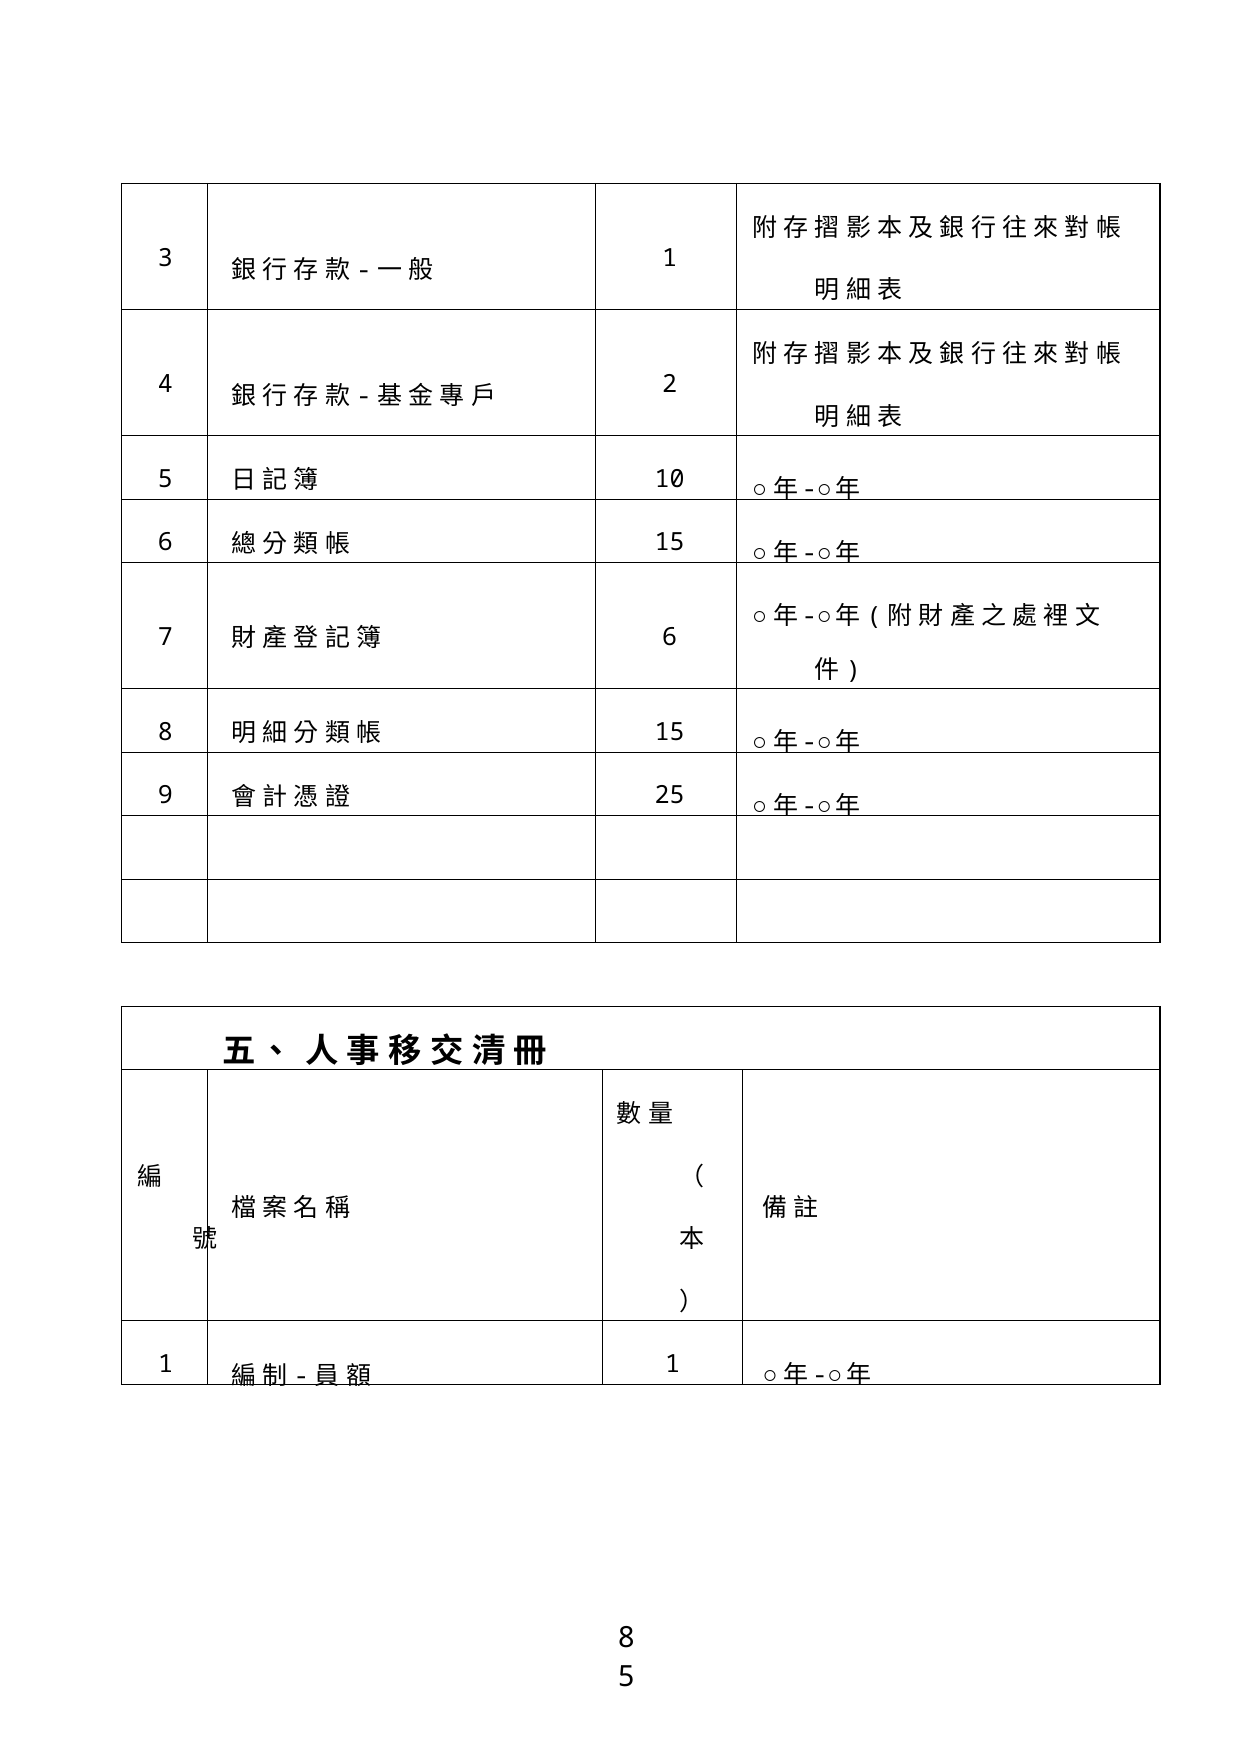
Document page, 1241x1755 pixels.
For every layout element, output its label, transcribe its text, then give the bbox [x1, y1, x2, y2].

table_cell ○年-○年 [737, 436, 1159, 498]
table_header 五、人事移交清冊 [122, 1007, 1159, 1069]
table_cell 4 [122, 310, 207, 435]
table_cell [208, 880, 595, 942]
table_cell [208, 816, 595, 879]
table_cell 銀行存款-基金專戶 [208, 310, 595, 435]
table_cell [122, 816, 207, 879]
table_cell 附存摺影本及銀行往來對帳明細表 [737, 184, 1159, 309]
table_cell ○年-○年 [737, 500, 1159, 562]
table_cell 8 [122, 689, 207, 752]
table_cell 總分類帳 [208, 500, 595, 562]
table_cell 會計憑證 [208, 753, 595, 815]
table_cell 15 [596, 689, 736, 752]
table_cell 10 [596, 436, 736, 498]
table_cell 25 [596, 753, 736, 815]
table_cell ○年-○年 [737, 753, 1159, 815]
table_cell 1 [122, 1321, 207, 1384]
table_cell 備註 [743, 1070, 1159, 1320]
table_cell 1 [596, 184, 736, 309]
table_cell 檔案名稱 [208, 1070, 602, 1320]
table_cell ○年-○年 [737, 689, 1159, 752]
table_cell 附存摺影本及銀行往來對帳明細表 [737, 310, 1159, 435]
table_cell ○年-○年(附財產之處裡文件) [737, 563, 1159, 688]
table_cell 2 [596, 310, 736, 435]
table_cell ○年-○年 [743, 1321, 1159, 1384]
table_cell 6 [596, 563, 736, 688]
table_cell 7 [122, 563, 207, 688]
table_cell [122, 880, 207, 942]
table_cell 財產登記簿 [208, 563, 595, 688]
table_cell 銀行存款-一般 [208, 184, 595, 309]
table_cell 明細分類帳 [208, 689, 595, 752]
table_cell 3 [122, 184, 207, 309]
table_cell 數量（本） [603, 1070, 742, 1320]
table_cell 6 [122, 500, 207, 562]
table_cell 日記簿 [208, 436, 595, 498]
table_cell 1 [603, 1321, 742, 1384]
table_cell [596, 880, 736, 942]
table_cell [596, 816, 736, 879]
table_cell 編制-員額 [208, 1321, 602, 1384]
table_cell 5 [122, 436, 207, 498]
table_cell [737, 816, 1159, 879]
table_cell 9 [122, 753, 207, 815]
table_cell 編號 [122, 1070, 207, 1320]
table_cell [737, 880, 1159, 942]
table_cell 15 [596, 500, 736, 562]
